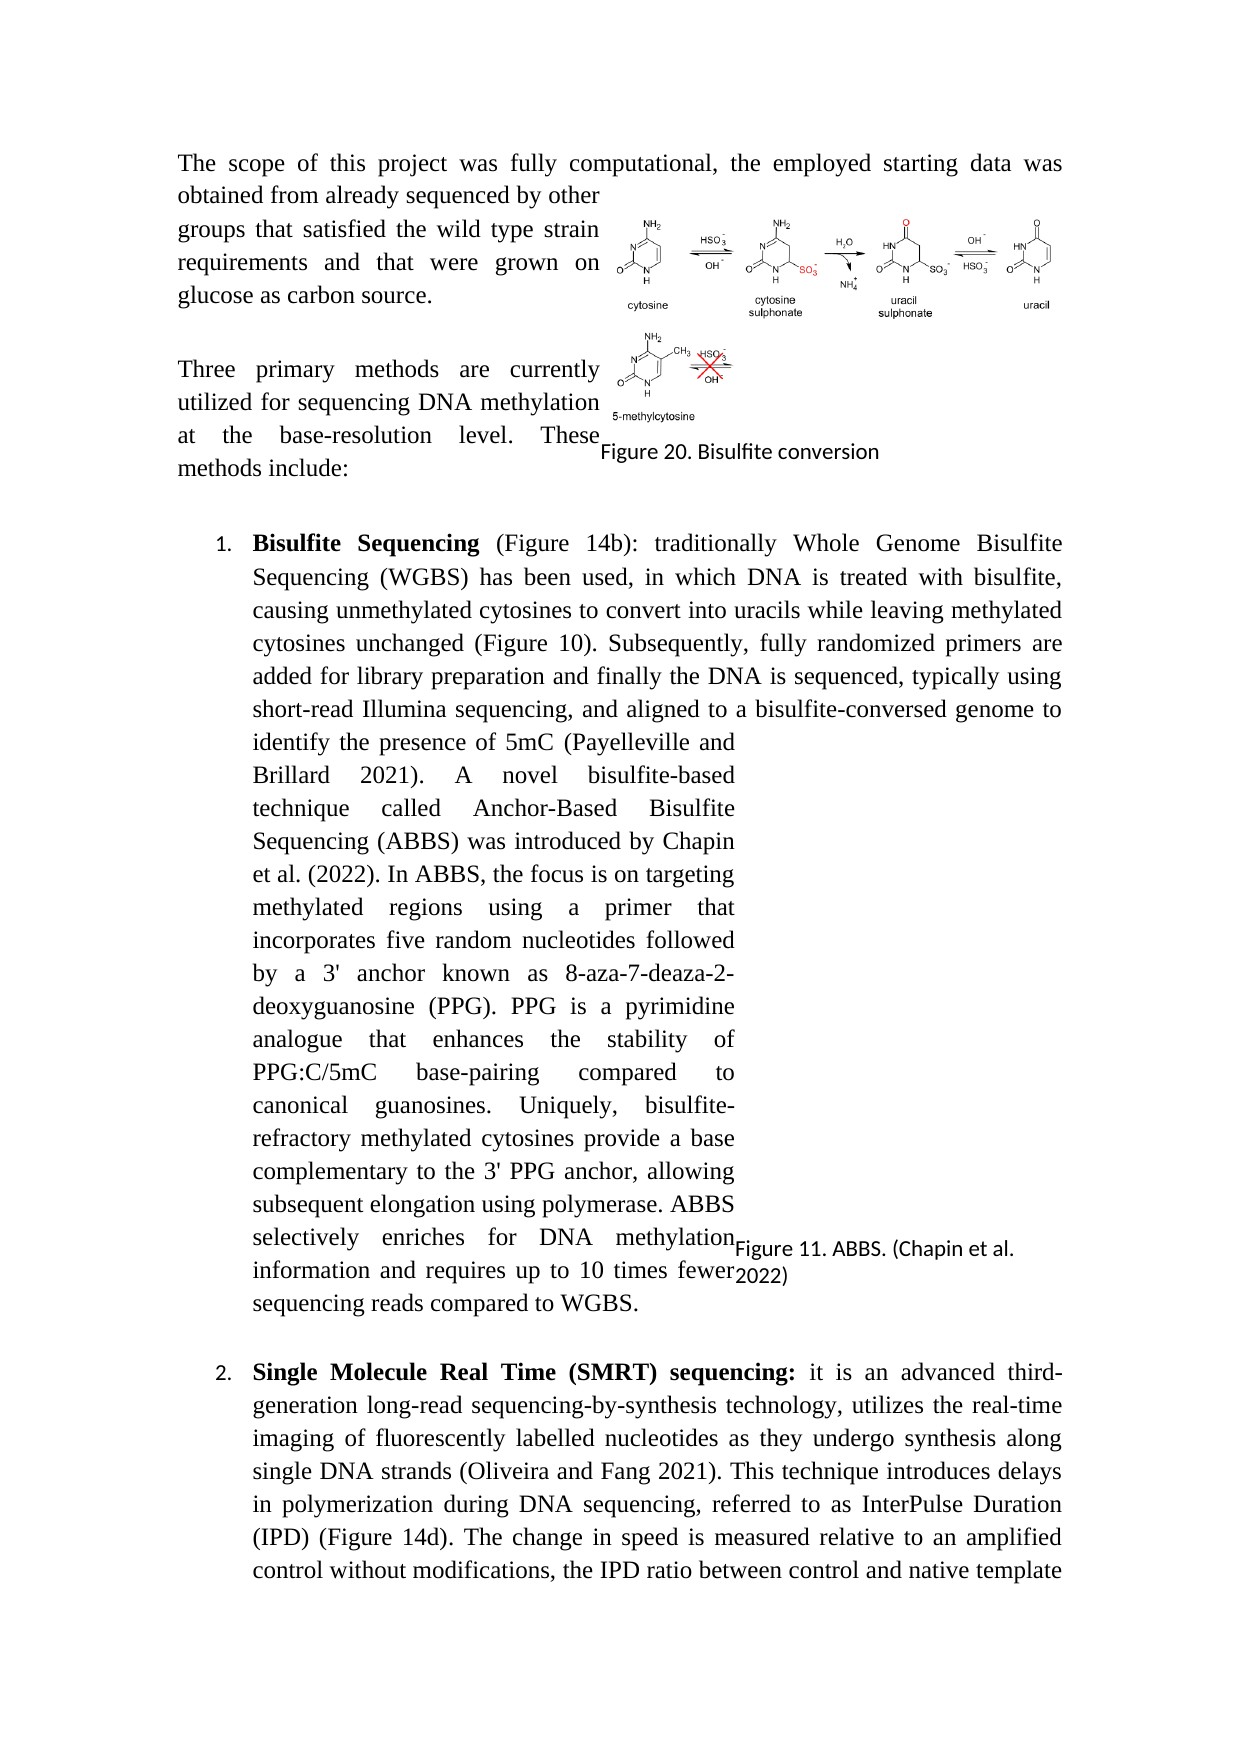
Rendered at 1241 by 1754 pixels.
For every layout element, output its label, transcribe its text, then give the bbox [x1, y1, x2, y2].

text The scope of this project was fully computational, the employed starting data was obtained from already sequenced by other groups that satisfied the wild type strain requirements and that were grown on glucose as carbon source. [177, 148, 1063, 308]
text Three primary methods are currently utilized for sequencing DNA methylation at the base-resolution level. These methods include: [177, 354, 1063, 482]
list Bisulfite Sequencing (Figure 14b): traditionally Whole Genome Bisulfite Sequencing (WGBS) has been used, in which DNA is treated with bisulfite, causing unmethylated cytosines to convert into uracils while leaving methylated cytosines unchanged (Figure 10). Subsequently, fully randomized primers are added for library preparation and finally the DNA is sequenced, typically using short-read Illumina sequencing, and aligned to a bisulfite-conversed genome to identify the presence of 5mC (Payelleville and Brillard 2021). A novel bisulfite-based technique called Anchor-Based Bisulfite Sequencing (ABBS) was introduced by Chapin et al. (2022). In ABBS, the focus is on targeting methylated regions using a primer that incorporates five random nucleotides followed by a 3' anchor known as 8-aza-7-deaza-2-deoxyguanosine (PPG). PPG is a pyrimidine analogue that enhances the stability of PPG:C/5mC base-pairing compared to canonical guanosines. Uniquely, bisulfite-refractory methylated cytosines provide a base complementary to the 3' PPG anchor, allowing subsequent elongation using polymerase. ABBS selectively enriches for DNA methylation information and requires up to 10 times fewer sequencing reads compared to WGBS. [215, 528, 1063, 1317]
list Single Molecule Real Time (SMRT) sequencing: it is an advanced third-generation long-read sequencing-by-synthesis technology, utilizes the real-time imaging of fluorescently labelled nucleotides as they undergo synthesis along single DNA strands (Oliveira and Fang 2021). This technique introduces delays in polymerization during DNA sequencing, referred to as InterPulse Duration (IPD) (Figure 14d). The change in speed is measured relative to an amplified control without modifications, the IPD ratio between control and native template [215, 1357, 1063, 1584]
